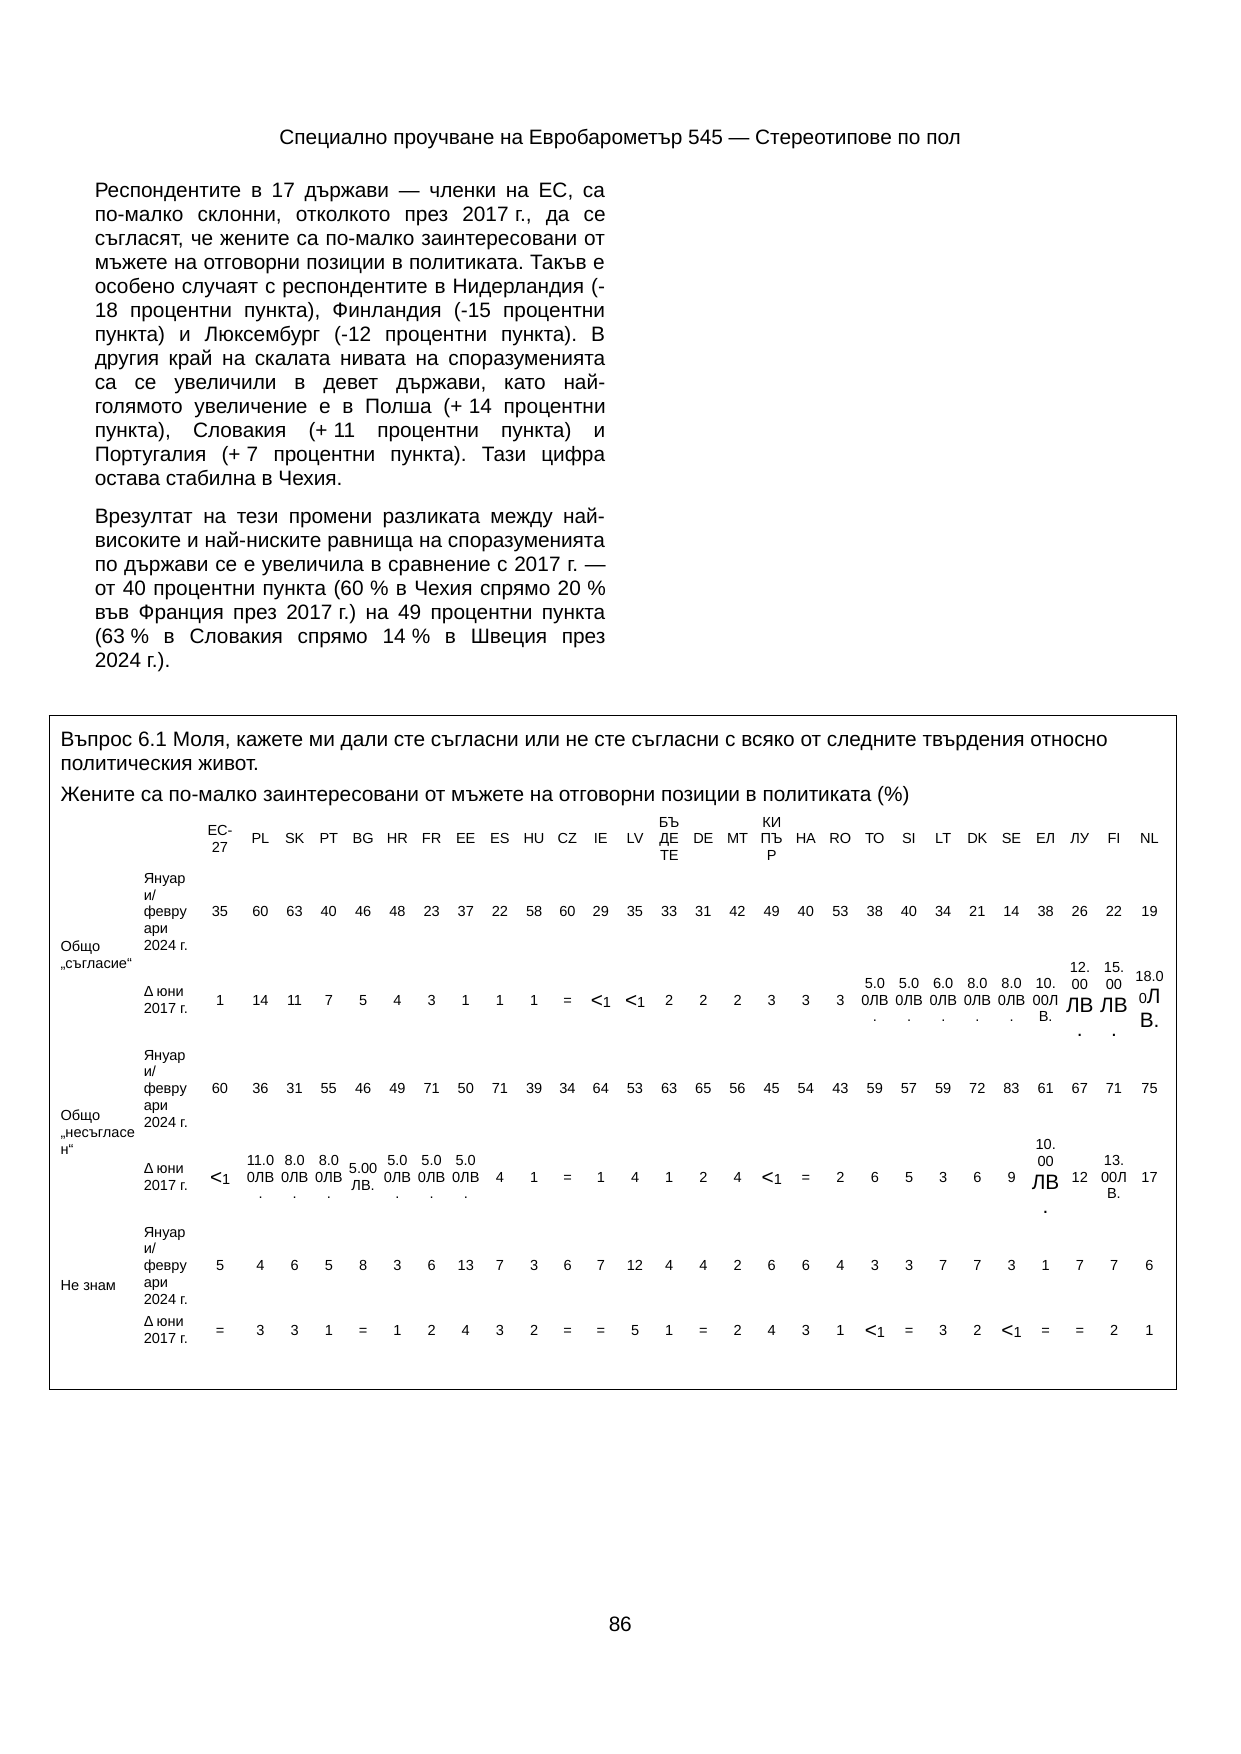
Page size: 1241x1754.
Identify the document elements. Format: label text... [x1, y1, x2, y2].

table_cell Януари/февруари 2024 г. [141, 866, 196, 956]
table_cell 5.00ЛВ. [346, 1133, 380, 1220]
table_cell HU [517, 810, 551, 866]
table_cell 65 [686, 1044, 720, 1133]
table_cell [58, 810, 141, 866]
table_cell 1 [823, 1310, 857, 1349]
table_cell 40 [789, 866, 823, 956]
table_cell 48 [380, 866, 414, 956]
table_cell Δ юни 2017 г. [141, 1310, 196, 1349]
table_cell 3 [926, 1310, 960, 1349]
table_cell PT [311, 810, 346, 866]
text [50, 716, 1176, 1389]
table_cell 14 [994, 866, 1028, 956]
table_cell LT [926, 810, 960, 866]
table_cell 71 [483, 1044, 517, 1133]
table_cell 5.00ЛВ. [380, 1133, 414, 1220]
table_cell Δ юни 2017 г. [141, 956, 196, 1043]
table_cell Не знам [58, 1220, 141, 1349]
table_cell 5 [618, 1310, 652, 1349]
table_cell 4 [652, 1220, 686, 1310]
table_cell 59 [858, 1044, 892, 1133]
table_cell 64 [584, 1044, 618, 1133]
table_cell 10.00ЛВ. [1028, 1133, 1062, 1220]
table_cell 83 [994, 1044, 1028, 1133]
table_cell ЕЛ [1028, 810, 1062, 866]
table_cell БЪДЕТЕ [652, 810, 686, 866]
table_cell 57 [892, 1044, 926, 1133]
table_cell 5.00ЛВ. [858, 956, 892, 1043]
table_cell 72 [960, 1044, 994, 1133]
table_cell = [892, 1310, 926, 1349]
table_cell 19 [1131, 866, 1168, 956]
table_cell 2 [1097, 1310, 1131, 1349]
table_cell 3 [380, 1220, 414, 1310]
table_cell 3 [414, 956, 448, 1043]
table_cell 7 [926, 1220, 960, 1310]
table_cell 12.00ЛВ. [1063, 956, 1097, 1043]
table_cell 34 [926, 866, 960, 956]
table_cell ЕС-27 [196, 810, 243, 866]
table_cell 4 [686, 1220, 720, 1310]
table_cell 2 [686, 956, 720, 1043]
table_cell 8.00ЛВ. [311, 1133, 346, 1220]
table_cell 2 [652, 956, 686, 1043]
table_cell <1 [196, 1133, 243, 1220]
table_cell 5 [892, 1133, 926, 1220]
table_cell 2 [414, 1310, 448, 1349]
table_cell 13.00ЛВ. [1097, 1133, 1131, 1220]
table_cell <1 [584, 956, 618, 1043]
table_cell 4 [720, 1133, 754, 1220]
table_cell 53 [618, 1044, 652, 1133]
table_cell 8.00ЛВ. [960, 956, 994, 1043]
table_cell 26 [1063, 866, 1097, 956]
table_cell 38 [1028, 866, 1062, 956]
table_cell 61 [1028, 1044, 1062, 1133]
table_cell 1 [652, 1133, 686, 1220]
table_cell ES [483, 810, 517, 866]
table_cell 1 [584, 1133, 618, 1220]
table_cell 4 [243, 1220, 277, 1310]
table_cell = [196, 1310, 243, 1349]
table_cell 60 [551, 866, 583, 956]
table_cell 22 [1097, 866, 1131, 956]
table_cell 4 [483, 1133, 517, 1220]
table_cell EE [449, 810, 483, 866]
table_cell НА [789, 810, 823, 866]
table_cell 37 [449, 866, 483, 956]
table_cell BG [346, 810, 380, 866]
table_cell = [789, 1133, 823, 1220]
table_cell 63 [652, 1044, 686, 1133]
table_cell MT [720, 810, 754, 866]
table_cell 46 [346, 866, 380, 956]
table_cell 7 [1063, 1220, 1097, 1310]
table_cell 1 [652, 1310, 686, 1349]
table_cell 3 [277, 1310, 311, 1349]
table_cell 6 [1131, 1220, 1168, 1310]
table_cell 10.00ЛВ. [1028, 956, 1062, 1043]
table_header Въпрос 6.1 Моля, кажете ми дали сте съгласни или не сте съгласни с всяко от следните твърдения относно политическия живот. [58, 724, 1168, 778]
table_cell 12 [1063, 1133, 1097, 1220]
table_cell 12 [618, 1220, 652, 1310]
table_cell 33 [652, 866, 686, 956]
table_cell 14 [243, 956, 277, 1043]
table_cell CZ [551, 810, 583, 866]
table_cell NL [1131, 810, 1168, 866]
text Врезултат на тези промени разликата между най-високите и най-ниските равнища на споразуменията по държави се е увеличила в сравнение с 2017 г. — от 40 процентни пункта (60 % в Чехия спрямо 20 % във Франция през 2017 г.) на 49 процентни пункта (63 % в Словакия спрямо 14 % в Швеция през 2024 г.). [94, 504, 605, 672]
table_cell 21 [960, 866, 994, 956]
table_cell LV [618, 810, 652, 866]
table_cell 3 [483, 1310, 517, 1349]
table_cell 60 [243, 866, 277, 956]
table_cell 2 [960, 1310, 994, 1349]
table_cell 1 [517, 1133, 551, 1220]
table_cell 6 [277, 1220, 311, 1310]
table_cell 5.00ЛВ. [892, 956, 926, 1043]
table_cell 4 [449, 1310, 483, 1349]
table_cell 59 [926, 1044, 960, 1133]
text Респондентите в 17 държави — членки на ЕС, са по-малко склонни, отколкото през 2017 г., да се съгласят, че жените са по-малко заинтересовани от мъжете на отговорни позиции в политиката. Такъв е особено случаят с респондентите в Нидерландия (-18 процентни пункта), Финландия (-15 процентни пункта) и Люксембург (-12 процентни пункта). В другия край на скалата нивата на споразуменията са се увеличили в девет държави, като най-голямото увеличение е в Полша (+ 14 процентни пункта), Словакия (+ 11 процентни пункта) и Португалия (+ 7 процентни пункта). Тази цифра остава стабилна в Чехия. [94, 178, 605, 489]
table_cell FI [1097, 810, 1131, 866]
table_cell 8.00ЛВ. [277, 1133, 311, 1220]
table_cell <1 [754, 1133, 788, 1220]
table_cell 7 [483, 1220, 517, 1310]
table_cell 2 [517, 1310, 551, 1349]
table_cell 3 [858, 1220, 892, 1310]
table_cell = [686, 1310, 720, 1349]
table_cell 9 [994, 1133, 1028, 1220]
table_cell 63 [277, 866, 311, 956]
table_cell = [551, 1310, 583, 1349]
table_cell 38 [858, 866, 892, 956]
table_cell 60 [196, 1044, 243, 1133]
table_cell 43 [823, 1044, 857, 1133]
table_cell 4 [754, 1310, 788, 1349]
table_cell 35 [618, 866, 652, 956]
table_cell 58 [517, 866, 551, 956]
table_cell 3 [789, 1310, 823, 1349]
table_cell Общо „несъгласен“ [58, 1044, 141, 1220]
table_cell Δ юни 2017 г. [141, 1133, 196, 1220]
table_cell 71 [1097, 1044, 1131, 1133]
table_cell 1 [196, 956, 243, 1043]
table_cell 15.00ЛВ. [1097, 956, 1131, 1043]
table_cell 42 [720, 866, 754, 956]
table_cell 2 [720, 1220, 754, 1310]
table_cell 6 [858, 1133, 892, 1220]
table_cell 40 [311, 866, 346, 956]
table_cell 3 [926, 1133, 960, 1220]
table_cell 46 [346, 1044, 380, 1133]
table_cell SE [994, 810, 1028, 866]
table_cell 13 [449, 1220, 483, 1310]
table_cell 6 [414, 1220, 448, 1310]
table_cell 2 [823, 1133, 857, 1220]
table_cell 36 [243, 1044, 277, 1133]
table_cell 6 [551, 1220, 583, 1310]
table_cell 55 [311, 1044, 346, 1133]
table_cell 22 [483, 866, 517, 956]
table_cell RO [823, 810, 857, 866]
table_cell 11 [277, 956, 311, 1043]
table_cell 7 [960, 1220, 994, 1310]
table_cell 6 [960, 1133, 994, 1220]
table_cell DK [960, 810, 994, 866]
table_cell Жените са по-малко заинтересовани от мъжете на отговорни позиции в политиката (%) [58, 778, 1168, 810]
table_cell PL [243, 810, 277, 866]
table_cell 40 [892, 866, 926, 956]
table_cell 31 [686, 866, 720, 956]
table_cell 4 [380, 956, 414, 1043]
table_cell 11.00ЛВ. [243, 1133, 277, 1220]
table_cell SI [892, 810, 926, 866]
table_cell SK [277, 810, 311, 866]
table_cell 49 [754, 866, 788, 956]
table_cell = [1063, 1310, 1097, 1349]
table_cell 67 [1063, 1044, 1097, 1133]
table_cell 1 [517, 956, 551, 1043]
table_cell 2 [720, 956, 754, 1043]
table_cell 1 [380, 1310, 414, 1349]
table_cell = [584, 1310, 618, 1349]
table_cell 6 [754, 1220, 788, 1310]
table_cell 6 [789, 1220, 823, 1310]
table_cell 3 [517, 1220, 551, 1310]
table_cell 4 [618, 1133, 652, 1220]
table_cell 53 [823, 866, 857, 956]
table_cell 50 [449, 1044, 483, 1133]
table_cell 5 [346, 956, 380, 1043]
table_cell 2 [686, 1133, 720, 1220]
table_cell 3 [789, 956, 823, 1043]
table_cell 1 [1028, 1220, 1062, 1310]
table_cell Януари/февруари 2024 г. [141, 1220, 196, 1310]
table_cell 3 [994, 1220, 1028, 1310]
table_cell [141, 810, 196, 866]
table_cell 1 [449, 956, 483, 1043]
table_cell IE [584, 810, 618, 866]
table_cell ТО [858, 810, 892, 866]
table_cell 49 [380, 1044, 414, 1133]
table_cell 75 [1131, 1044, 1168, 1133]
table_cell 1 [483, 956, 517, 1043]
table_cell FR [414, 810, 448, 866]
table_cell <1 [618, 956, 652, 1043]
table_cell 17 [1131, 1133, 1168, 1220]
table_cell 1 [1131, 1310, 1168, 1349]
table_cell 71 [414, 1044, 448, 1133]
table_cell = [346, 1310, 380, 1349]
table_cell <1 [994, 1310, 1028, 1349]
table_cell КИПЪР [754, 810, 788, 866]
table_cell 54 [789, 1044, 823, 1133]
table_cell HR [380, 810, 414, 866]
table_cell ЛУ [1063, 810, 1097, 866]
table_cell = [551, 956, 583, 1043]
table_cell 56 [720, 1044, 754, 1133]
table_cell Януари/февруари 2024 г. [141, 1044, 196, 1133]
table_cell 31 [277, 1044, 311, 1133]
table_cell = [1028, 1310, 1062, 1349]
table_cell = [551, 1133, 583, 1220]
table_cell 18.00ЛВ. [1131, 956, 1168, 1043]
table_cell 6.00ЛВ. [926, 956, 960, 1043]
table_cell Общо „съгласие“ [58, 866, 141, 1043]
table_cell 8 [346, 1220, 380, 1310]
table_cell 2 [720, 1310, 754, 1349]
table_cell DE [686, 810, 720, 866]
table_cell 5.00ЛВ. [414, 1133, 448, 1220]
table_cell 45 [754, 1044, 788, 1133]
table_cell 3 [243, 1310, 277, 1349]
table_cell 35 [196, 866, 243, 956]
table_cell 4 [823, 1220, 857, 1310]
table_cell 39 [517, 1044, 551, 1133]
table_cell 7 [584, 1220, 618, 1310]
table_cell 29 [584, 866, 618, 956]
table_cell 3 [823, 956, 857, 1043]
table_cell 23 [414, 866, 448, 956]
table_cell 5.00ЛВ. [449, 1133, 483, 1220]
table_cell 7 [311, 956, 346, 1043]
table_cell 3 [892, 1220, 926, 1310]
table_cell 1 [311, 1310, 346, 1349]
table_cell 7 [1097, 1220, 1131, 1310]
table_cell 5 [311, 1220, 346, 1310]
table_cell 34 [551, 1044, 583, 1133]
table_cell 5 [196, 1220, 243, 1310]
table_cell <1 [858, 1310, 892, 1349]
table_cell 3 [754, 956, 788, 1043]
table_cell 8.00ЛВ. [994, 956, 1028, 1043]
